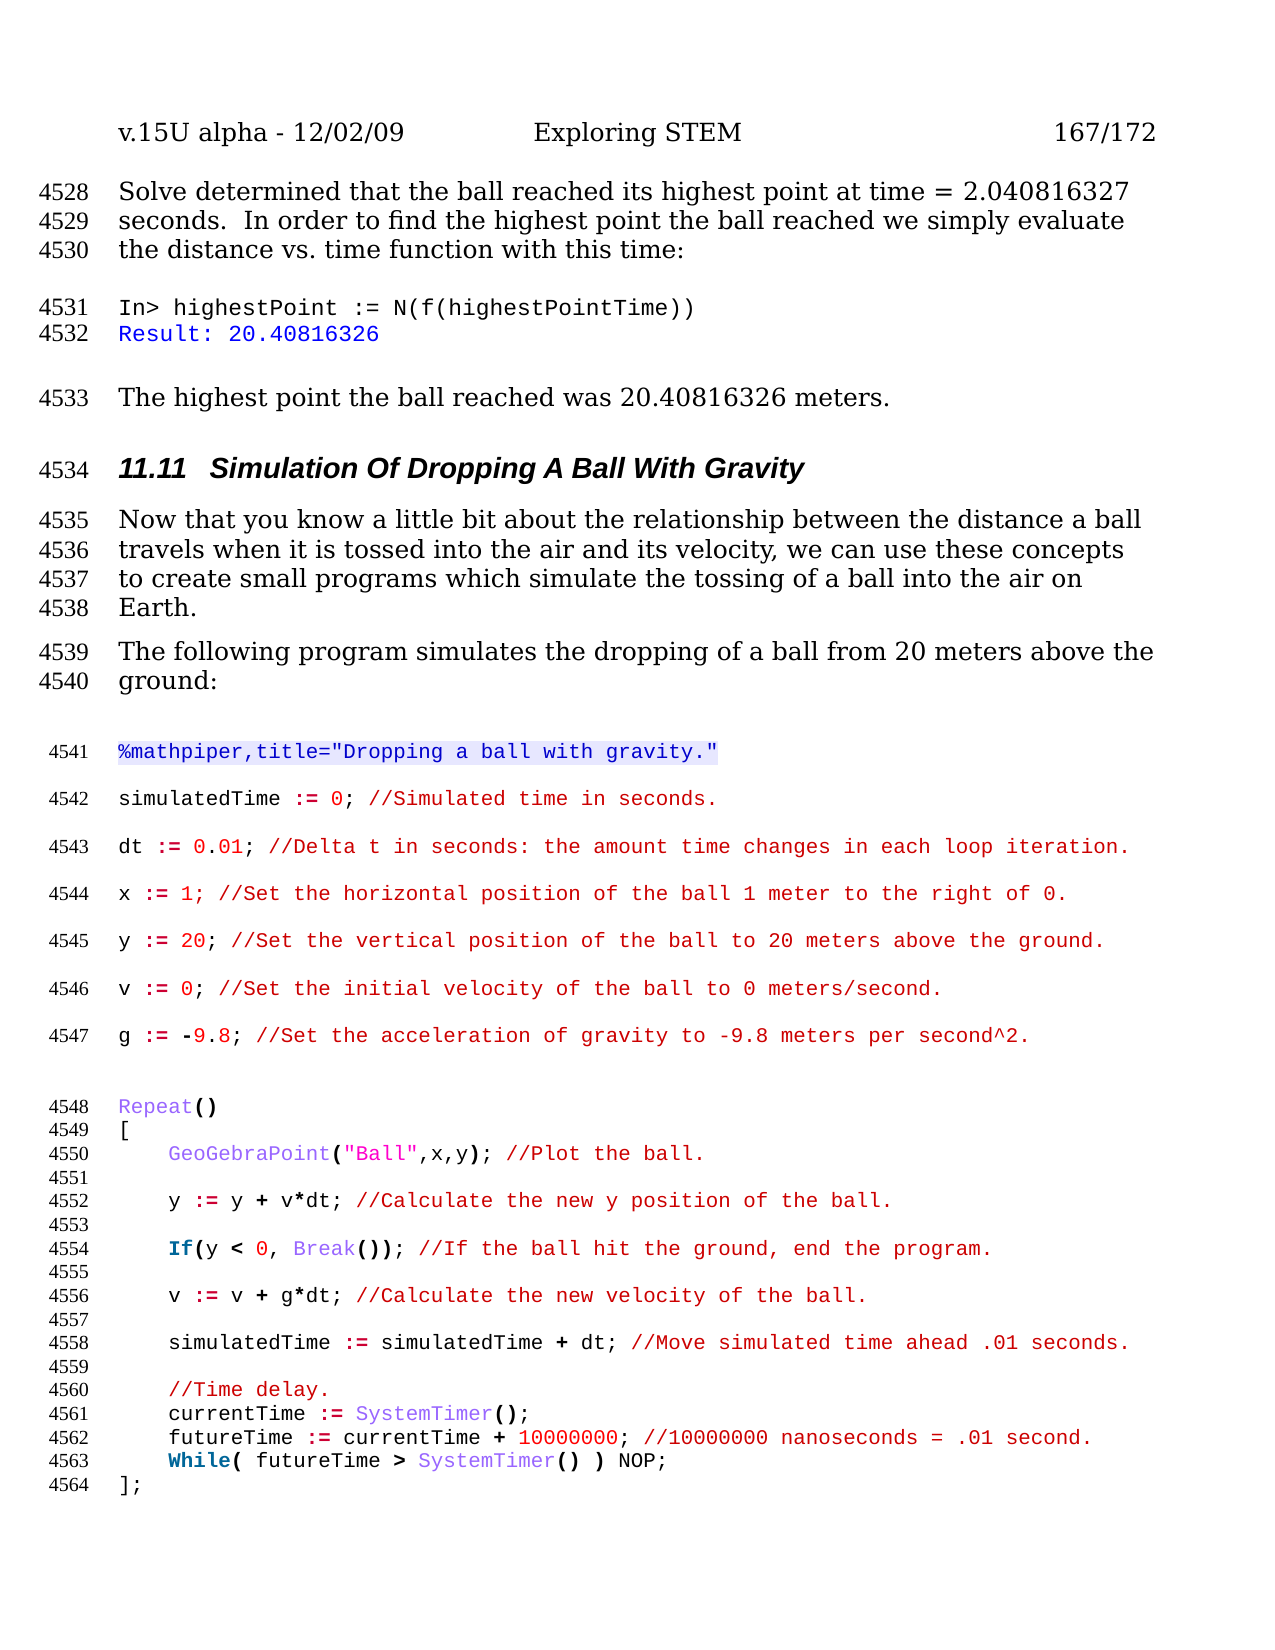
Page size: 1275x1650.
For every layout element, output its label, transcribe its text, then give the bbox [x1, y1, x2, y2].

text ]; [118, 1474, 1157, 1498]
text Repeat() [118, 1096, 1157, 1119]
text //Time delay. [118, 1379, 1157, 1403]
text x := 1; //Set the horizontal position of the ball 1 meter to the right of 0. [118, 883, 1157, 907]
text y := y + v*dt; //Calculate the new y position of the ball. [118, 1190, 1157, 1214]
text g := -9.8; //Set the acceleration of gravity to -9.8 meters per second^2. [118, 1025, 1157, 1048]
text v := v + g*dt; //Calculate the new velocity of the ball. [118, 1285, 1157, 1308]
text Solve determined that the ball reached its highest point at time = 2.040816327 seconds. In order to find the highest point the ball reached we simply evaluate the distance vs. time function with this time: [118, 177, 1157, 264]
text dt := 0.01; //Delta t in seconds: the amount time changes in each loop iteration. [118, 836, 1157, 859]
text simulatedTime := 0; //Simulated time in seconds. [118, 788, 1157, 812]
subtitle Simulation Of Dropping A Ball With Gravity [118, 451, 1157, 485]
text In> highestPoint := N(f(highestPointTime)) [118, 296, 1157, 322]
text The highest point the ball reached was 20.40816326 meters. [118, 383, 1157, 412]
text Now that you know a little bit about the relationship between the distance a ball travels when it is tossed into the air and its velocity, we can use these concepts to create small programs which simulate the tossing of a ball into the air on Earth. [118, 506, 1157, 622]
text currentTime := SystemTimer(); [118, 1403, 1157, 1427]
text futureTime := currentTime + 10000000; //10000000 nanoseconds = .01 second. [118, 1427, 1157, 1450]
text Result: 20.40816326 [118, 322, 1157, 348]
text While( futureTime > SystemTimer() ) NOP; [118, 1450, 1157, 1474]
text If(y < 0, Break()); //If the ball hit the ground, end the program. [118, 1238, 1157, 1261]
text simulatedTime := simulatedTime + dt; //Move simulated time ahead .01 seconds. [118, 1332, 1157, 1356]
text v := 0; //Set the initial velocity of the ball to 0 meters/second. [118, 977, 1157, 1001]
text [ [118, 1119, 1157, 1143]
text %mathpiper,title="Dropping a ball with gravity." [118, 741, 1157, 765]
text The following program simulates the dropping of a ball from 20 meters above the ground: [118, 637, 1157, 696]
text GeoGebraPoint("Ball",x,y); //Plot the ball. [118, 1143, 1157, 1167]
text y := 20; //Set the vertical position of the ball to 20 meters above the ground. [118, 930, 1157, 954]
